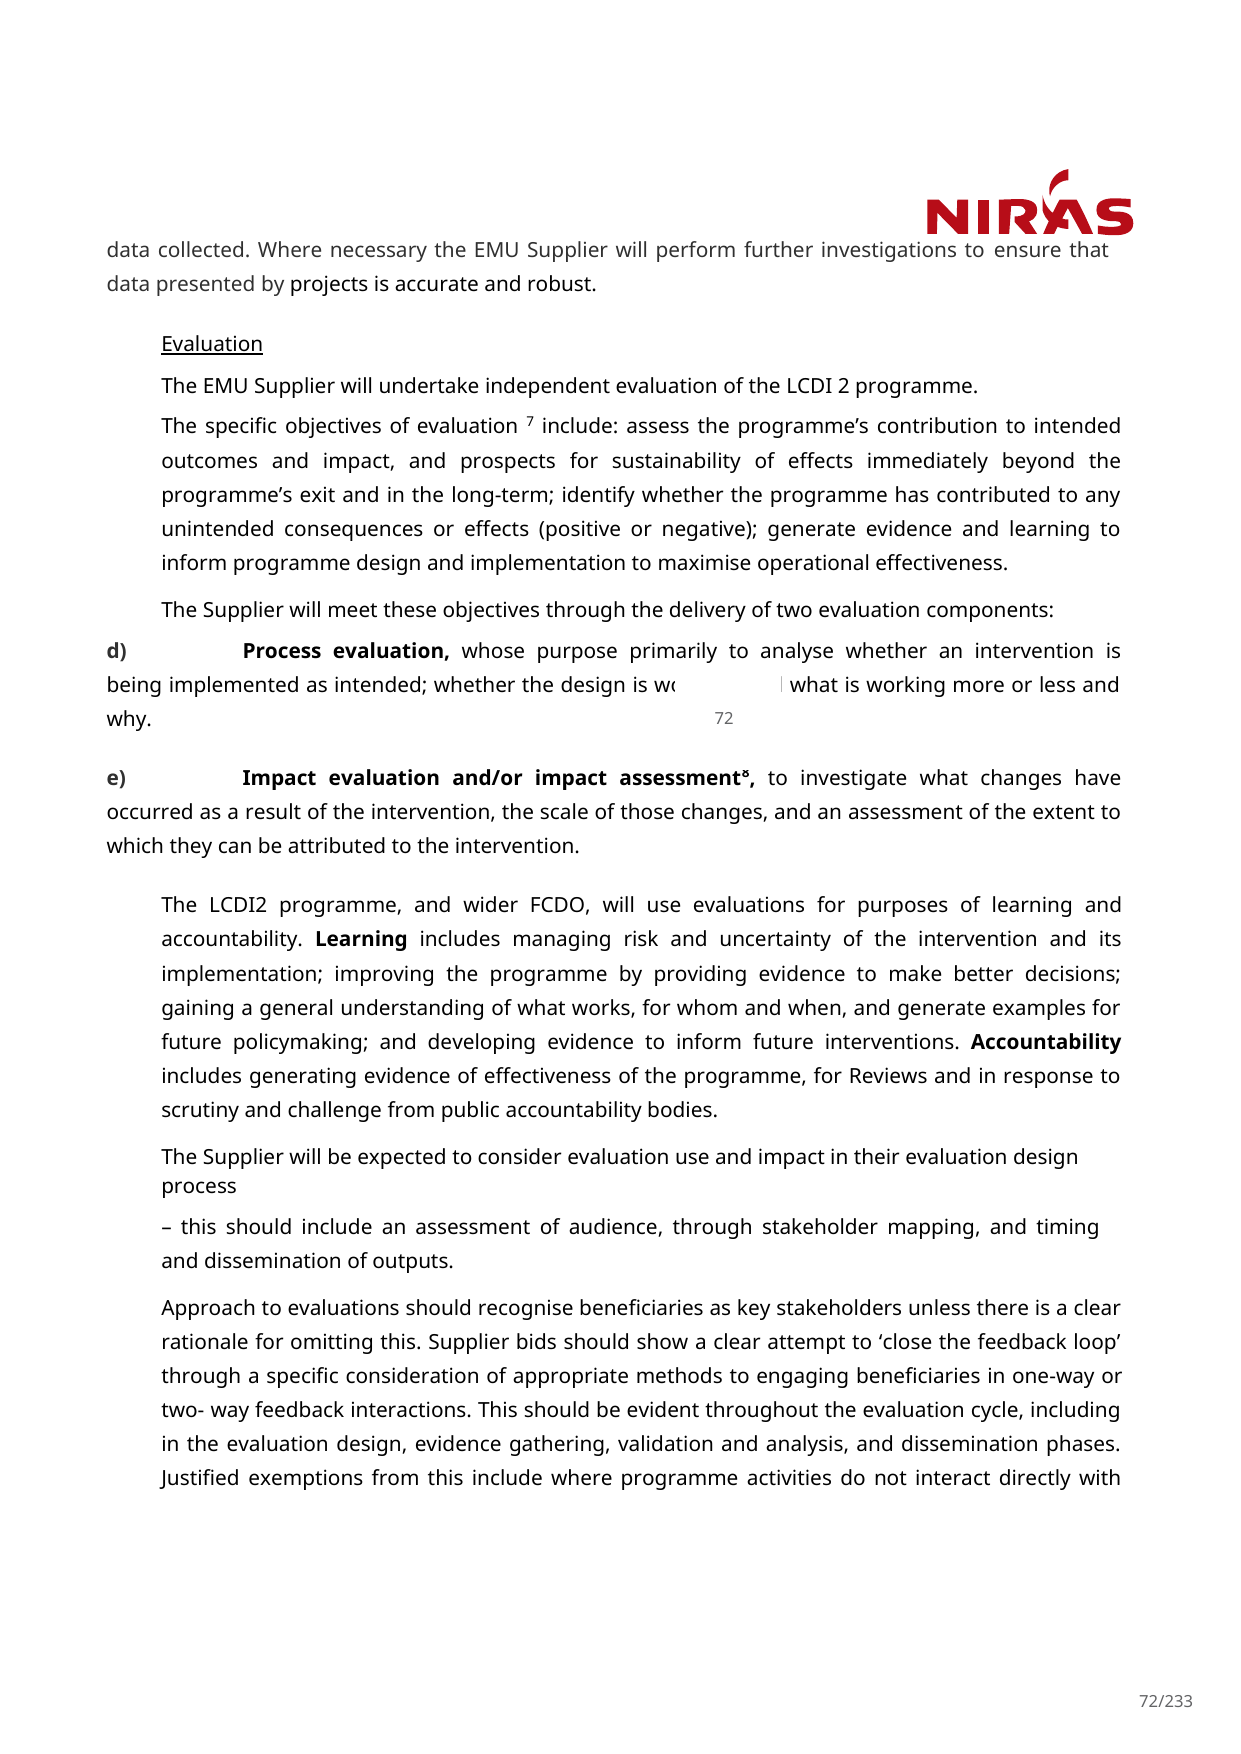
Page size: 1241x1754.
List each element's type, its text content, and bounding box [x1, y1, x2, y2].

text The specific objectives of evaluation 7 include: assess the programme’s contribution to intended outcomes and impact, and prospects for sustainability of effects immediately beyond the programme’s exit and in the long-term; identify whether the programme has contributed to any unintended consequences or effects (positive or negative); generate evidence and learning to inform programme design and implementation to maximise operational effectiveness. [161, 412, 1122, 576]
text – this should include an assessment of audience, through stakeholder mapping, and timing and dissemination of outputs. [161, 1212, 1134, 1275]
text Evaluation [161, 328, 1134, 357]
list Impact evaluation and/or impact assessment8, to investigate what changes have occurred as a result of the intervention, the scale of those changes, and an assessment of the extent to which they can be attributed to the intervention. [106, 763, 1122, 860]
text Approach to evaluations should recognise beneficiaries as key stakeholders unless there is a clear rationale for omitting this. Supplier bids should show a clear attempt to ‘close the feedback loop’ through a specific consideration of appropriate methods to engaging beneficiaries in one-way or two- way feedback interactions. This should be evident throughout the evaluation cycle, including in the evaluation design, evidence gathering, validation and analysis, and dissemination phases. Justified exemptions from this include where programme activities do not interact directly with [161, 1293, 1122, 1492]
text The Supplier will meet these objectives through the delivery of two evaluation components: [161, 594, 1134, 624]
list data collected. Where necessary the EMU Supplier will perform further investigations to ensure that data presented by projects is accurate and robust. [106, 235, 1109, 298]
text The EMU Supplier will undertake independent evaluation of the LCDI 2 programme. [161, 370, 1134, 399]
text The LCDI2 programme, and wider FCDO, will use evaluations for purposes of learning and accountability. Learning includes managing risk and uncertainty of the intervention and its implementation; improving the programme by providing evidence to make better decisions; gaining a general understanding of what works, for whom and when, and generate examples for future policymaking; and developing evidence to inform future interventions. Accountability includes generating evidence of effectiveness of the programme, for Reviews and in response to scrutiny and challenge from public accountability bodies. [161, 891, 1122, 1123]
list Process evaluation, whose purpose primarily to analyse whether an intervention is being implemented as intended; whether the design is working; and what is working more or less and why. [106, 636, 1122, 733]
text The Supplier will be expected to consider evaluation use and impact in their evaluation design process [161, 1141, 1134, 1200]
